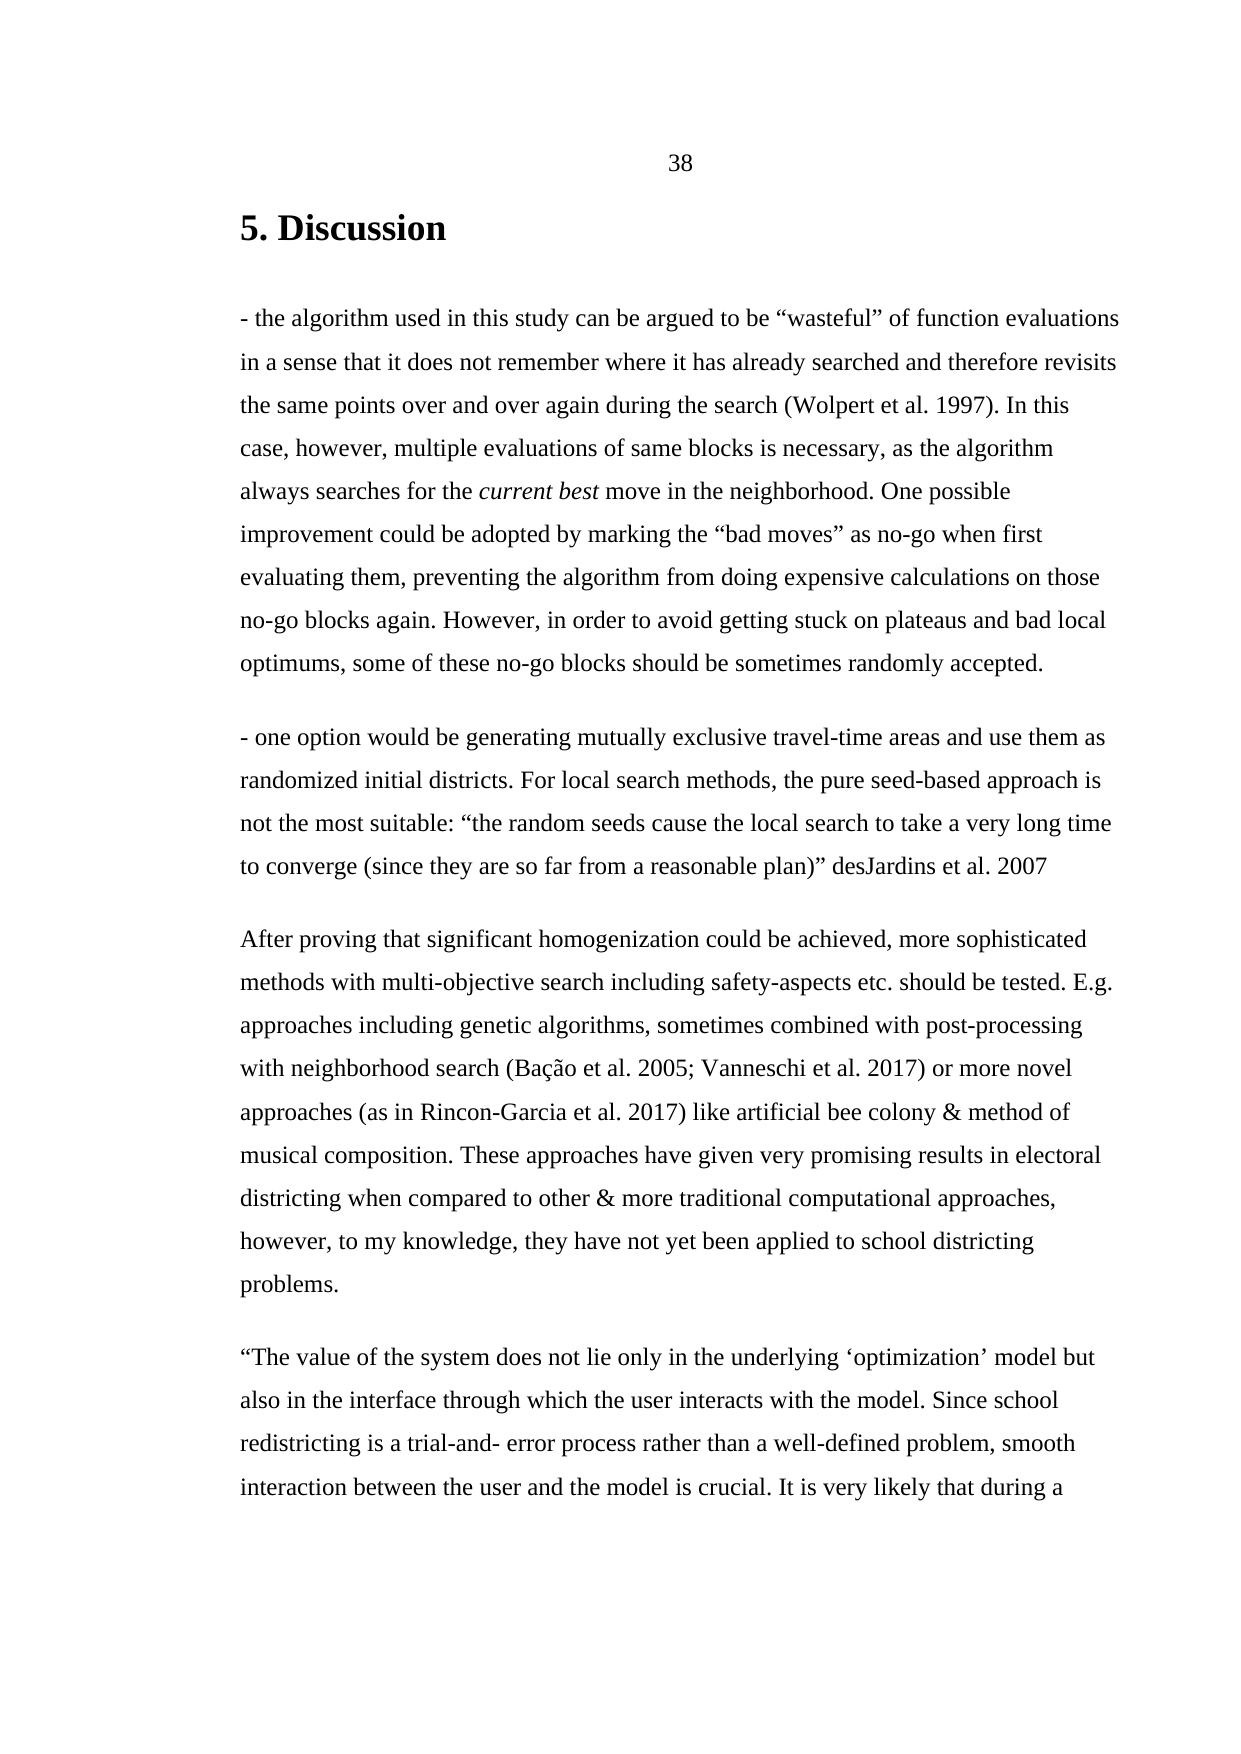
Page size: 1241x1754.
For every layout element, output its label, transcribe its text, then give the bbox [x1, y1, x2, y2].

text - the algorithm used in this study can be argued to be “wasteful” of function evaluations in a sense that it does not remember where it has already searched and therefore revisits the same points over and over again during the search (Wolpert et al. 1997). In this case, however, multiple evaluations of same blocks is necessary, as the algorithm always searches for the current best move in the neighborhood. One possible improvement could be adopted by marking the “bad moves” as no-go when first evaluating them, preventing the algorithm from doing expensive calculations on those no-go blocks again. However, in order to avoid getting stuck on plateaus and bad local optimums, some of these no-go blocks should be sometimes randomly accepted. [240, 303, 1121, 677]
text After proving that significant homogenization could be achieved, more sophisticated methods with multi-objective search including safety-aspects etc. should be tested. E.g. approaches including genetic algorithms, sometimes combined with post-processing with neighborhood search (Bação et al. 2005; Vanneschi et al. 2017) or more novel approaches (as in Rincon-Garcia et al. 2017) like artificial bee colony & method of musical composition. These approaches have given very promising results in electoral districting when compared to other & more traditional computational approaches, however, to my knowledge, they have not yet been applied to school districting problems. [240, 924, 1121, 1298]
text “The value of the system does not lie only in the underlying ‘optimization’ model but also in the interface through which the user interacts with the model. Since school redistricting is a trial-and- error process rather than a well-defined problem, smooth interaction between the user and the model is crucial. It is very likely that during a [240, 1342, 1121, 1500]
text - one option would be generating mutually exclusive travel-time areas and use them as randomized initial districts. For local search methods, the pure seed-based approach is not the most suitable: “the random seeds cause the local search to take a very long time to converge (since they are so far from a reasonable plan)” desJardins et al. 2007 [240, 722, 1121, 880]
subtitle 5. Discussion [240, 206, 1121, 249]
